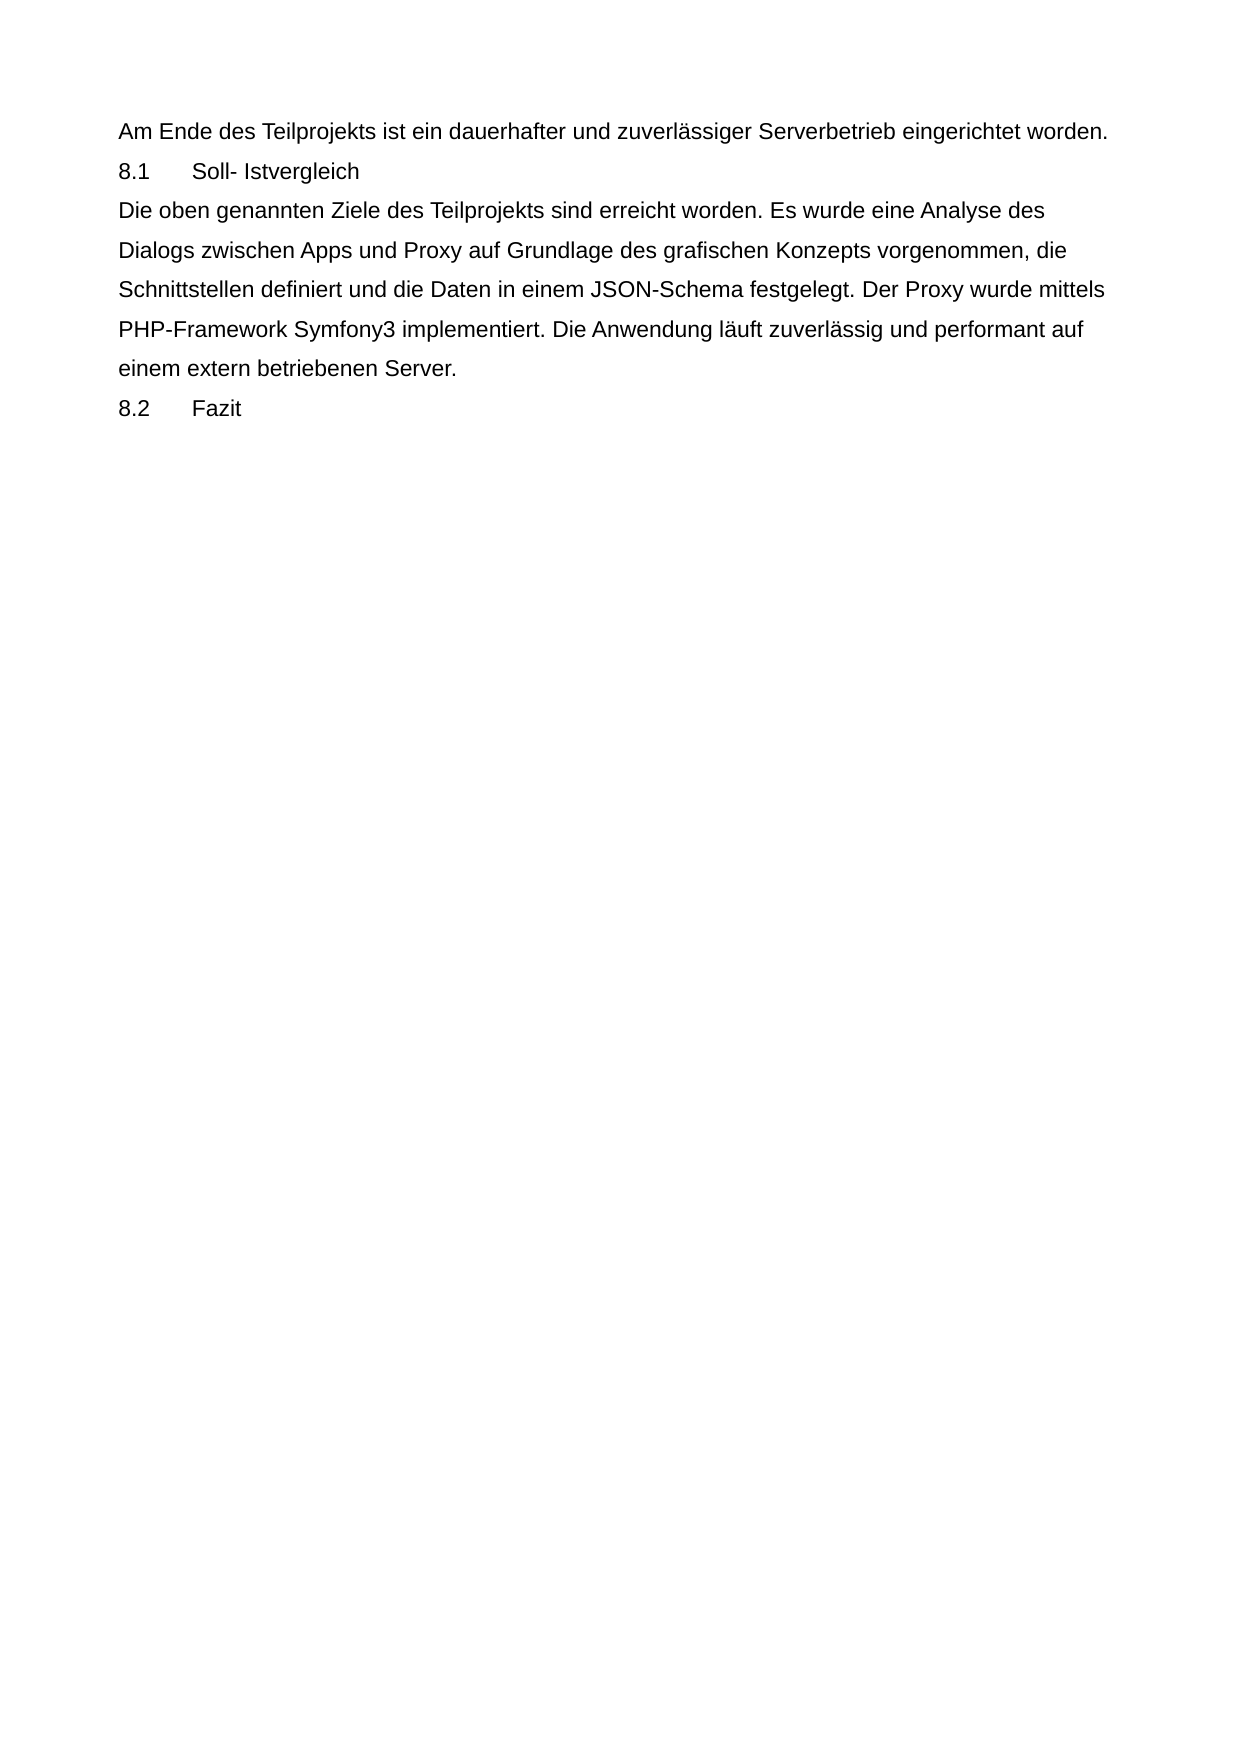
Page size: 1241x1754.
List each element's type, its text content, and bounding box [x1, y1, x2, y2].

text 8.2 Fazit [118, 394, 1122, 421]
text 8.1 Soll- Istvergleich [118, 158, 1122, 184]
text Am Ende des Teilprojekts ist ein dauerhafter und zuverlässiger Serverbetrieb eingerichtet worden. [118, 118, 1122, 144]
text Die oben genannten Ziele des Teilprojekts sind erreicht worden. Es wurde eine Analyse des Dialogs zwischen Apps und Proxy auf Grundlage des grafischen Konzepts vorgenommen, die Schnittstellen definiert und die Daten in einem JSON-Schema festgelegt. Der Proxy wurde mittels PHP-Framework Symfony3 implementiert. Die Anwendung läuft zuverlässig und performant auf einem extern betriebenen Server. [118, 197, 1122, 381]
